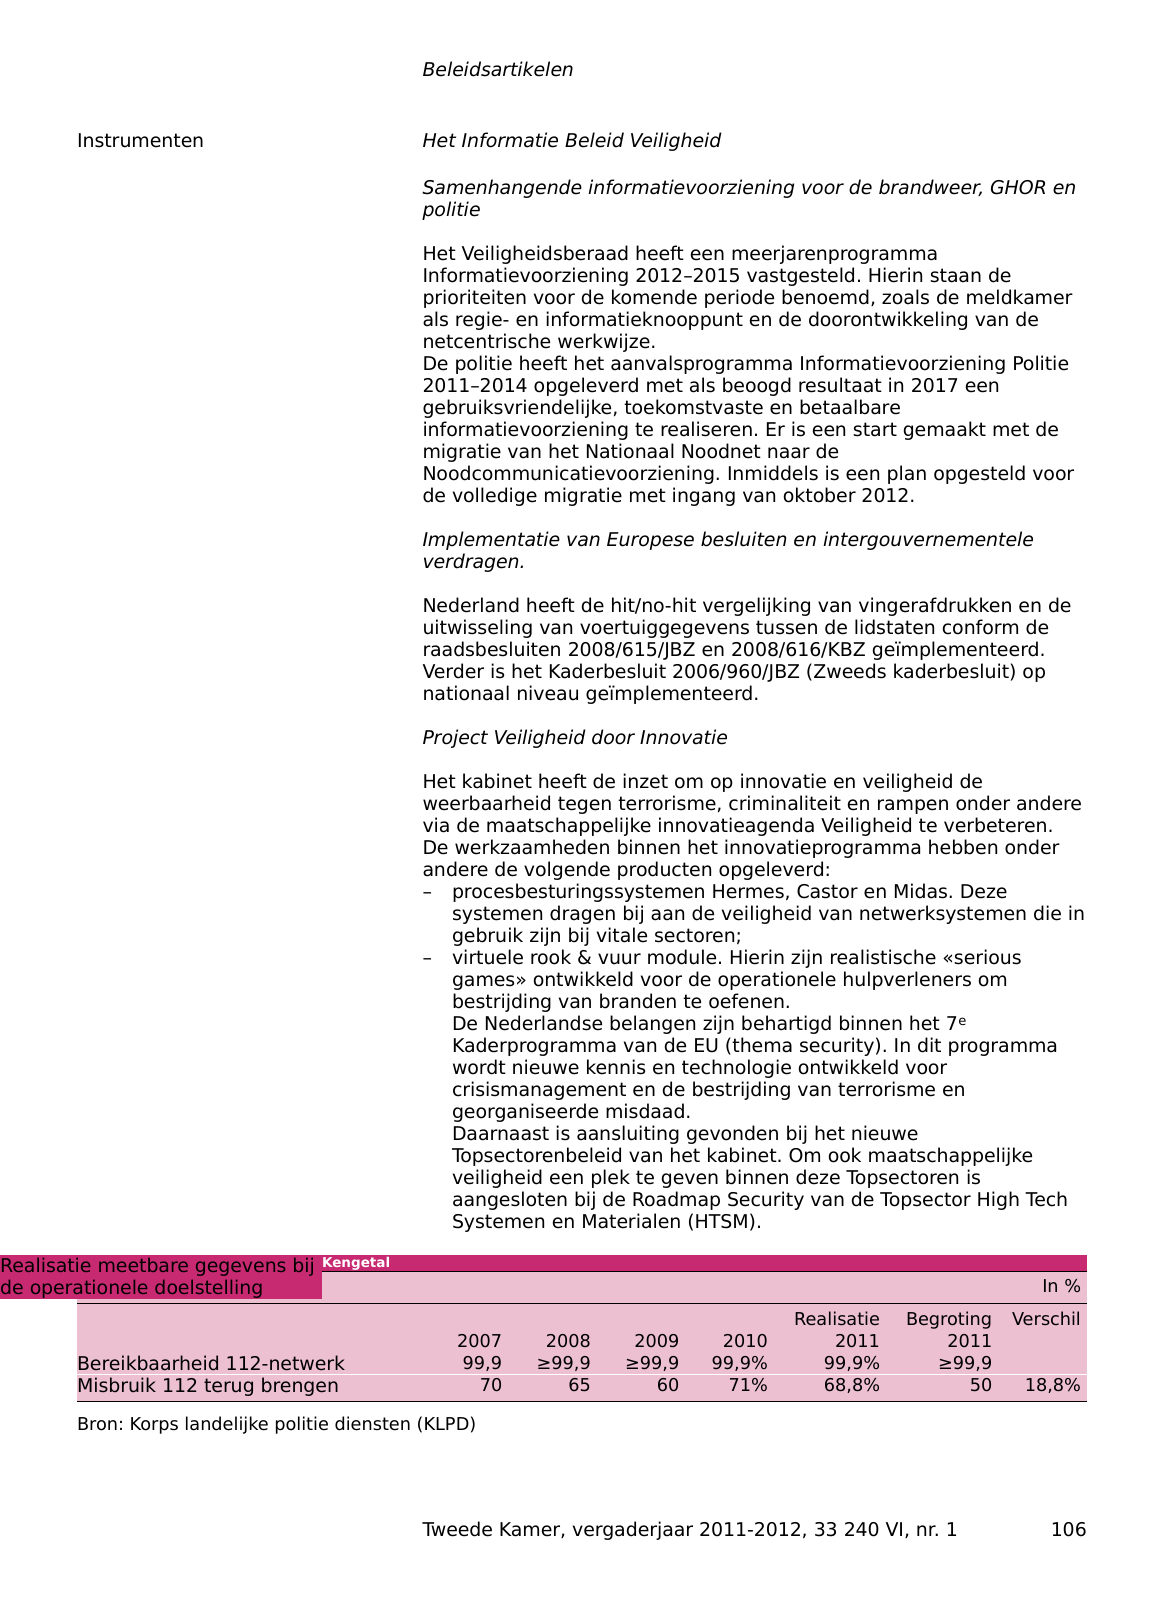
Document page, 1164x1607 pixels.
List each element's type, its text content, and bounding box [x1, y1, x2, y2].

table_cell [685, 1272, 773, 1303]
table_cell [774, 1272, 886, 1303]
table_cell ≥99,9 [508, 1353, 596, 1374]
table_cell 68,8% [774, 1375, 886, 1401]
table_cell ≥99,9 [886, 1353, 998, 1374]
text – procesbesturingssystemen Hermes, Castor en Midas. Deze systemen dragen bij aan de veiligheid van netwerksystemen die in gebruik zijn bij vitale sectoren; [422, 881, 1087, 947]
text Daarnaast is aansluiting gevonden bij het nieuwe Topsectorenbeleid van het kabinet. Om ook maatschappelijke veiligheid een plek te geven binnen deze Topsectoren is aangesloten bij de Roadmap Security van de Topsector High Tech Systemen en Materialen (HTSM). [452, 1123, 1087, 1233]
table_cell 99,9% [774, 1353, 886, 1374]
text Het kabinet heeft de inzet om op innovatie en veiligheid de weerbaarheid tegen terrorisme, criminaliteit en rampen onder andere via de maatschappelijke innovatieagenda Veiligheid te verbeteren. [422, 771, 1087, 837]
subtitle Het Informatie Beleid Veiligheid [422, 130, 1087, 152]
table_cell 99,9 [419, 1353, 508, 1374]
table_cell [998, 1353, 1087, 1374]
table_cell Realisatie [774, 1304, 886, 1331]
table_cell [77, 1331, 419, 1353]
table_header Kengetal [0, 1255, 1087, 1299]
table_cell 60 [596, 1375, 685, 1401]
table_cell In % [998, 1272, 1087, 1303]
table_cell 18,8% [998, 1375, 1087, 1401]
text De werkzaamheden binnen het innovatieprogramma hebben onder andere de volgende producten opgeleverd: [422, 837, 1087, 881]
table_cell 2010 [685, 1331, 773, 1353]
text – virtuele rook & vuur module. Hierin zijn realistische «serious games» ontwikkeld voor de operationele hulpverleners om bestrijding van branden te oefenen. [422, 947, 1087, 1013]
table_cell [77, 1272, 419, 1303]
table_cell 99,9% [685, 1353, 773, 1374]
table_cell [596, 1304, 685, 1331]
table_cell 71% [685, 1375, 773, 1401]
text De Nederlandse belangen zijn behartigd binnen het 7e Kaderprogramma van de EU (thema security). In dit programma wordt nieuwe kennis en technologie ontwikkeld voor crisismanagement en de bestrijding van terrorisme en georganiseerde misdaad. [452, 1013, 1087, 1123]
text Nederland heeft de hit/no-hit vergelijking van vingerafdrukken en de uitwisseling van voertuiggegevens tussen de lidstaten conform de raadsbesluiten 2008/615/JBZ en 2008/616/KBZ geïmplementeerd. Verder is het Kaderbesluit 2006/960/JBZ (Zweeds kaderbesluit) op nationaal niveau geïmplementeerd. [422, 595, 1087, 705]
text De politie heeft het aanvalsprogramma Informatievoorziening Politie 2011–2014 opgeleverd met als beoogd resultaat in 2017 een gebruiksvriendelijke, toekomstvaste en betaalbare informatievoorziening te realiseren. Er is een start gemaakt met de migratie van het Nationaal Noodnet naar de Noodcommunicatievoorziening. Inmiddels is een plan opgesteld voor de volledige migratie met ingang van oktober 2012. [422, 353, 1087, 507]
table_cell 2007 [419, 1331, 508, 1353]
table_cell [886, 1272, 998, 1303]
table_cell [419, 1304, 508, 1331]
table_cell [508, 1272, 596, 1303]
table_cell 50 [886, 1375, 998, 1401]
table_cell ≥99,9 [596, 1353, 685, 1374]
table_cell 70 [419, 1375, 508, 1401]
text Instrumenten [77, 130, 399, 152]
subtitle Implementatie van Europese besluiten en intergouvernementele verdragen. [422, 529, 1087, 573]
subtitle [77, 152, 399, 160]
table_cell [596, 1272, 685, 1303]
text Het Veiligheidsberaad heeft een meerjarenprogramma Informatievoorziening 2012–2015 vastgesteld. Hierin staan de prioriteiten voor de komende periode benoemd, zoals de meldkamer als regie- en informatieknooppunt en de doorontwikkeling van de netcentrische werkwijze. [422, 243, 1087, 353]
table_cell Begroting [886, 1304, 998, 1331]
table_cell Verschil [998, 1304, 1087, 1331]
table_cell 2009 [596, 1331, 685, 1353]
table_cell [998, 1331, 1087, 1353]
table_cell 2011 [886, 1331, 998, 1353]
table_cell 2011 [774, 1331, 886, 1353]
table_cell [77, 1304, 419, 1331]
table_cell [685, 1304, 773, 1331]
subtitle Samenhangende informatievoorziening voor de brandweer, GHOR en politie [422, 177, 1087, 221]
table_cell Bereikbaarheid 112-netwerk [77, 1353, 419, 1374]
table_cell [508, 1304, 596, 1331]
table_cell [419, 1272, 508, 1303]
table_cell 65 [508, 1375, 596, 1401]
table_cell 2008 [508, 1331, 596, 1353]
subtitle Project Veiligheid door Innovatie [422, 727, 1087, 749]
table_cell Misbruik 112 terug brengen [77, 1375, 419, 1401]
table_cell Bron: Korps landelijke politie diensten (KLPD) [77, 1402, 1087, 1435]
